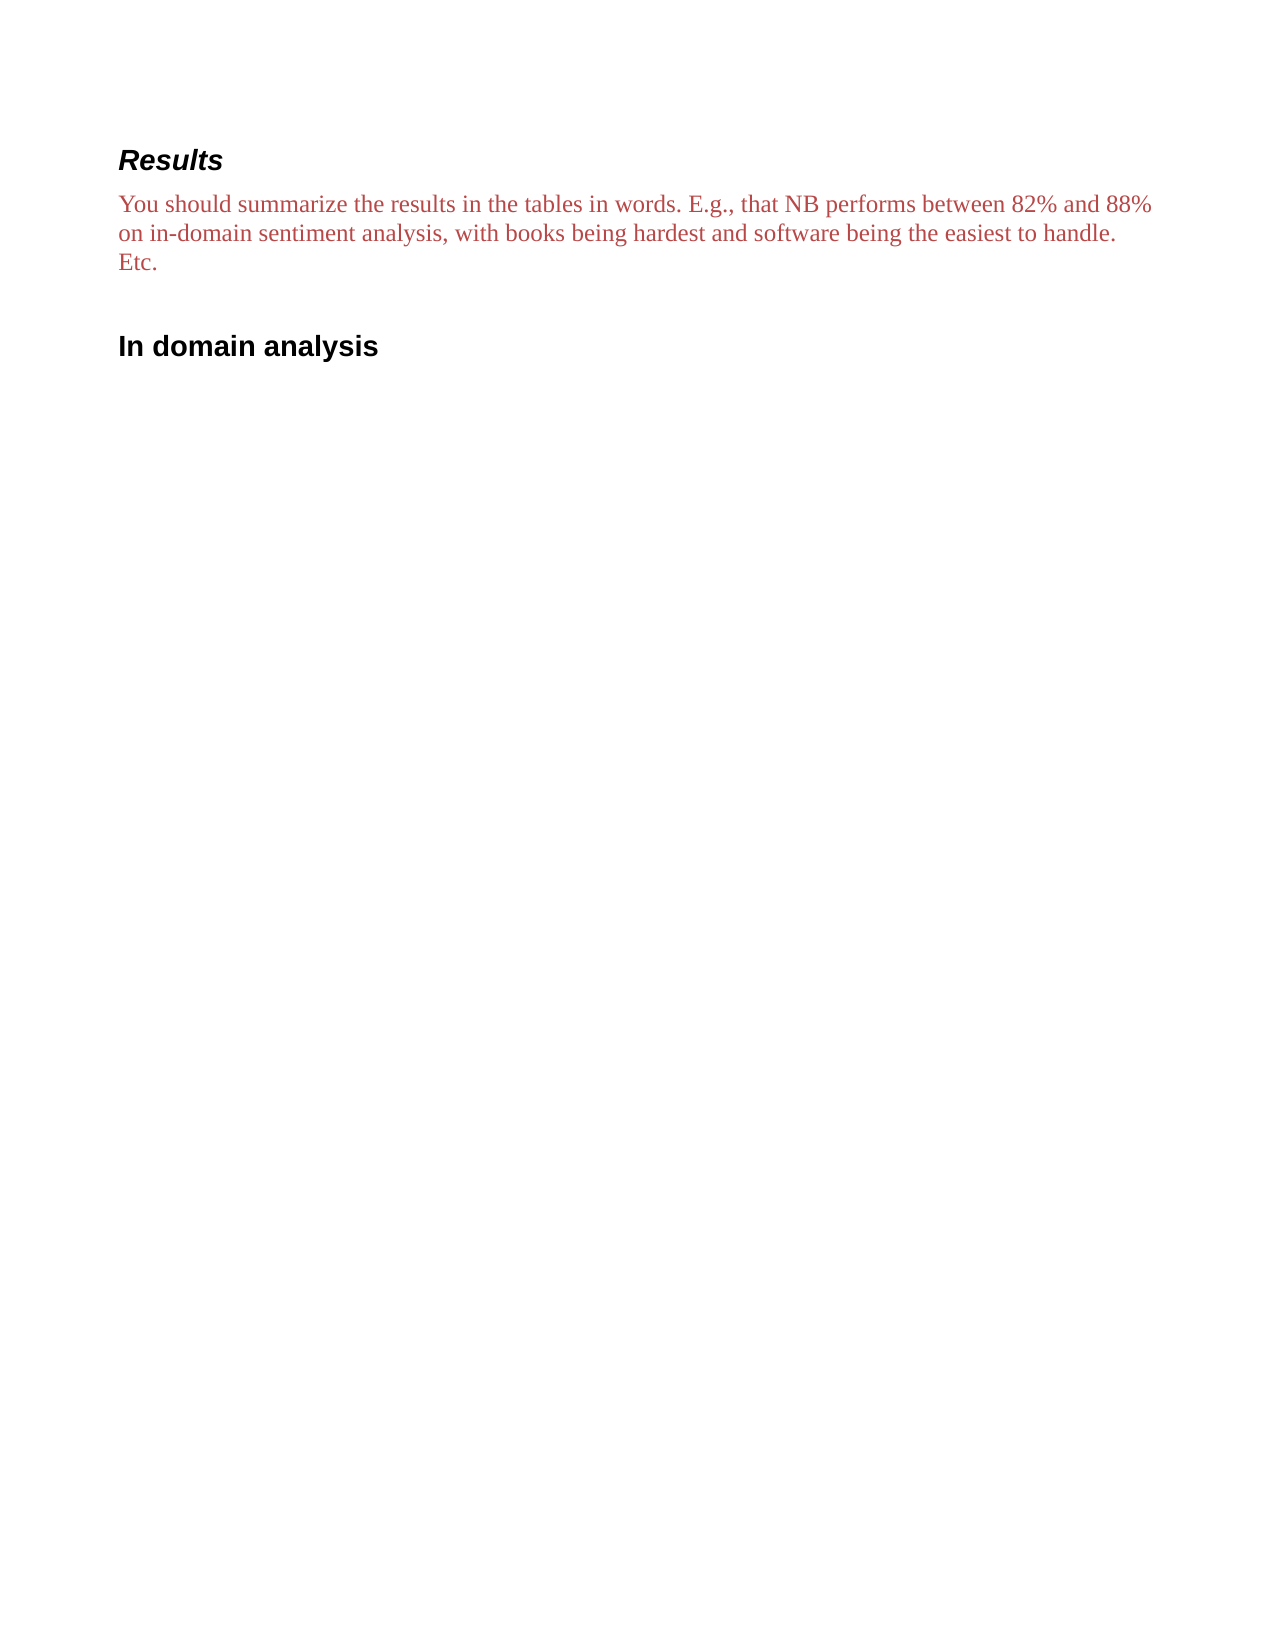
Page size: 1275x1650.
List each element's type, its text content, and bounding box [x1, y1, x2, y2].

text You should summarize the results in the tables in words. E.g., that NB performs between 82% and 88% on in-domain sentiment analysis, with books being hardest and software being the easiest to handle. Etc. [118, 189, 1157, 275]
subtitle Results [118, 143, 1157, 177]
subtitle In domain analysis [118, 329, 1157, 363]
